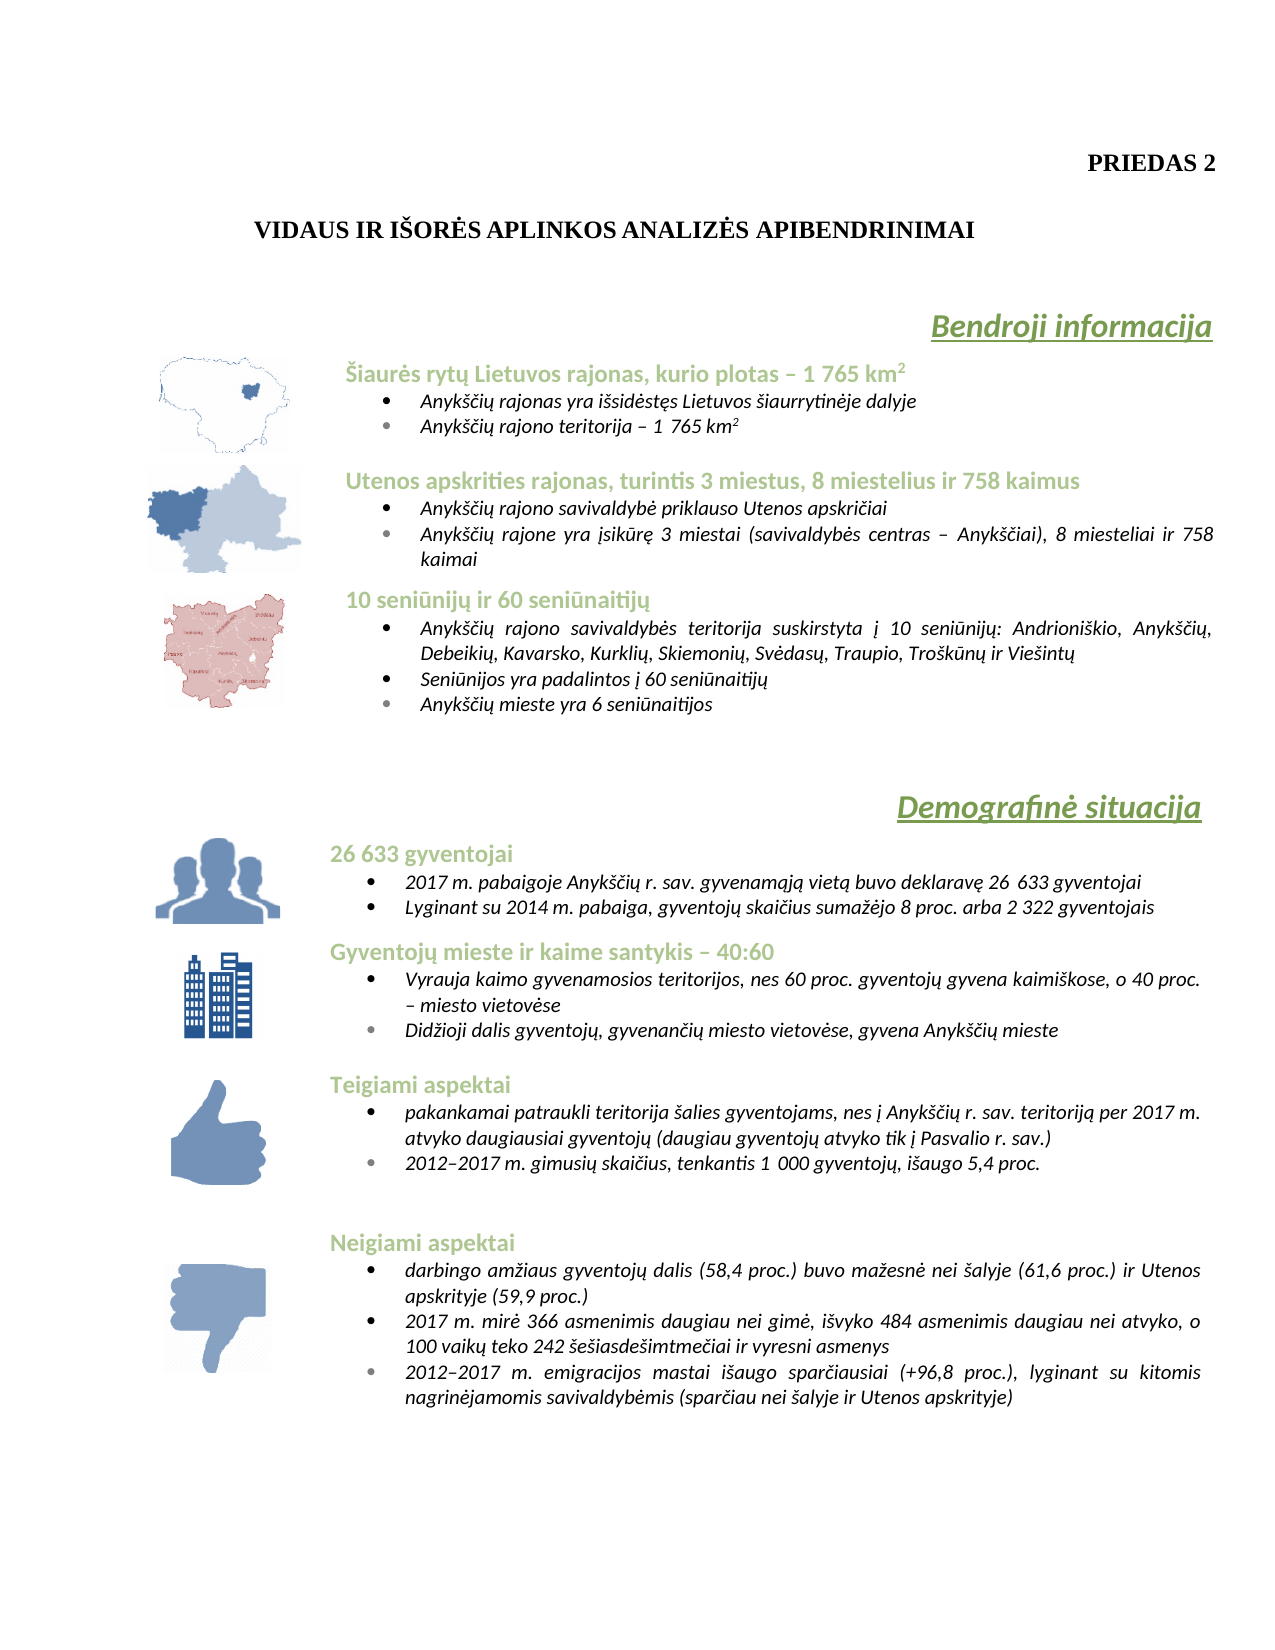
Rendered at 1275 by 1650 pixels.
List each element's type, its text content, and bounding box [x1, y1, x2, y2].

text VIDAUS IR IŠORĖS APLINKOS ANALIZĖS APIBENDRINIMAI [253, 215, 1216, 243]
table_cell [117, 826, 319, 924]
table_cell Neigiami aspektai [319, 1215, 1216, 1257]
table_cell [115, 573, 334, 717]
table_cell [104, 1099, 114, 1215]
table_cell  pakankamai patraukli teritorija šalies gyventojams, nes į Anykščių r. sav. teritoriją per 2017 m. atvyko daugiausiai gyventojų (daugiau gyventojų atvyko tik į Pasvalio r. sav.)  2012–2017 m. gimusių skaičius, tenkantis 1 000 gyventojų, išaugo 5,4 proc. [319, 1099, 1216, 1215]
table_cell [104, 1057, 114, 1099]
table_cell Šiaurės rytų Lietuvos rajonas, kurio plotas – 1 765 km2 [334, 346, 1227, 388]
table_cell [115, 346, 334, 453]
table_cell [104, 1258, 114, 1410]
table_cell [104, 1410, 114, 1499]
table_header Demografinė situacija [117, 747, 1216, 826]
table_cell Gyventojų mieste ir kaime santykis – 40:60 [319, 924, 1216, 966]
table_cell [104, 869, 114, 924]
table_cell  Vyrauja kaimo gyvenamosios teritorijos, nes 60 proc. gyventojų gyvena kaimiškose, o 40 proc. – miesto vietovėse  Didžioji dalis gyventojų, gyvenančių miesto vietovėse, gyvena Anykščių mieste [319, 966, 1216, 1057]
table_cell [104, 826, 114, 869]
table_cell [104, 1215, 114, 1257]
table_cell Teigiami aspektai [319, 1057, 1216, 1099]
table_cell [104, 966, 114, 1057]
table_cell [117, 1215, 319, 1410]
table_cell  2017 m. pabaigoje Anykščių r. sav. gyvenamąją vietą buvo deklaravę 26 633 gyventojai  Lyginant su 2014 m. pabaiga, gyventojų skaičius sumažėjo 8 proc. arba 2 322 gyventojais [319, 869, 1216, 924]
table_header [104, 747, 114, 826]
table_header Bendroji informacija [115, 293, 1227, 346]
table_cell  Anykščių rajono savivaldybė priklauso Utenos apskričiai  Anykščių rajone yra įsikūrę 3 miestai (savivaldybės centras – Anykščiai), 8 miesteliai ir 758 kaimai [334, 495, 1227, 573]
table_cell Utenos apskrities rajonas, turintis 3 miestus, 8 miestelius ir 758 kaimus [334, 453, 1227, 495]
table_cell [117, 1410, 1216, 1499]
table_cell 26 633 gyventojai [319, 826, 1216, 869]
table_cell [117, 1057, 319, 1215]
table_cell 10 seniūnijų ir 60 seniūnaitijų [334, 573, 1227, 615]
table_cell  Anykščių rajono savivaldybės teritorija suskirstyta į 10 seniūnijų: Andrioniškio, Anykščių, Debeikių, Kavarsko, Kurklių, Skiemonių, Svėdasų, Traupio, Troškūnų ir Viešintų  Seniūnijos yra padalintos į 60 seniūnaitijų  Anykščių mieste yra 6 seniūnaitijos [334, 615, 1227, 717]
table_cell [104, 924, 114, 966]
table_cell  darbingo amžiaus gyventojų dalis (58,4 proc.) buvo mažesnė nei šalyje (61,6 proc.) ir Utenos apskrityje (59,9 proc.)  2017 m. mirė 366 asmenimis daugiau nei gimė, išvyko 484 asmenimis daugiau nei atvyko, o 100 vaikų teko 242 šešiasdešimtmečiai ir vyresni asmenys  2012–2017 m. emigracijos mastai išaugo sparčiausiai (+96,8 proc.), lyginant su kitomis nagrinėjamomis savivaldybėmis (sparčiau nei šalyje ir Utenos apskrityje) [319, 1258, 1216, 1410]
table_cell [117, 924, 319, 1057]
table_cell  Anykščių rajonas yra išsidėstęs Lietuvos šiaurrytinėje dalyje  Anykščių rajono teritorija – 1 765 km2 [334, 388, 1227, 453]
text PRIEDAS 2 [253, 148, 1216, 176]
table_cell [115, 453, 334, 573]
